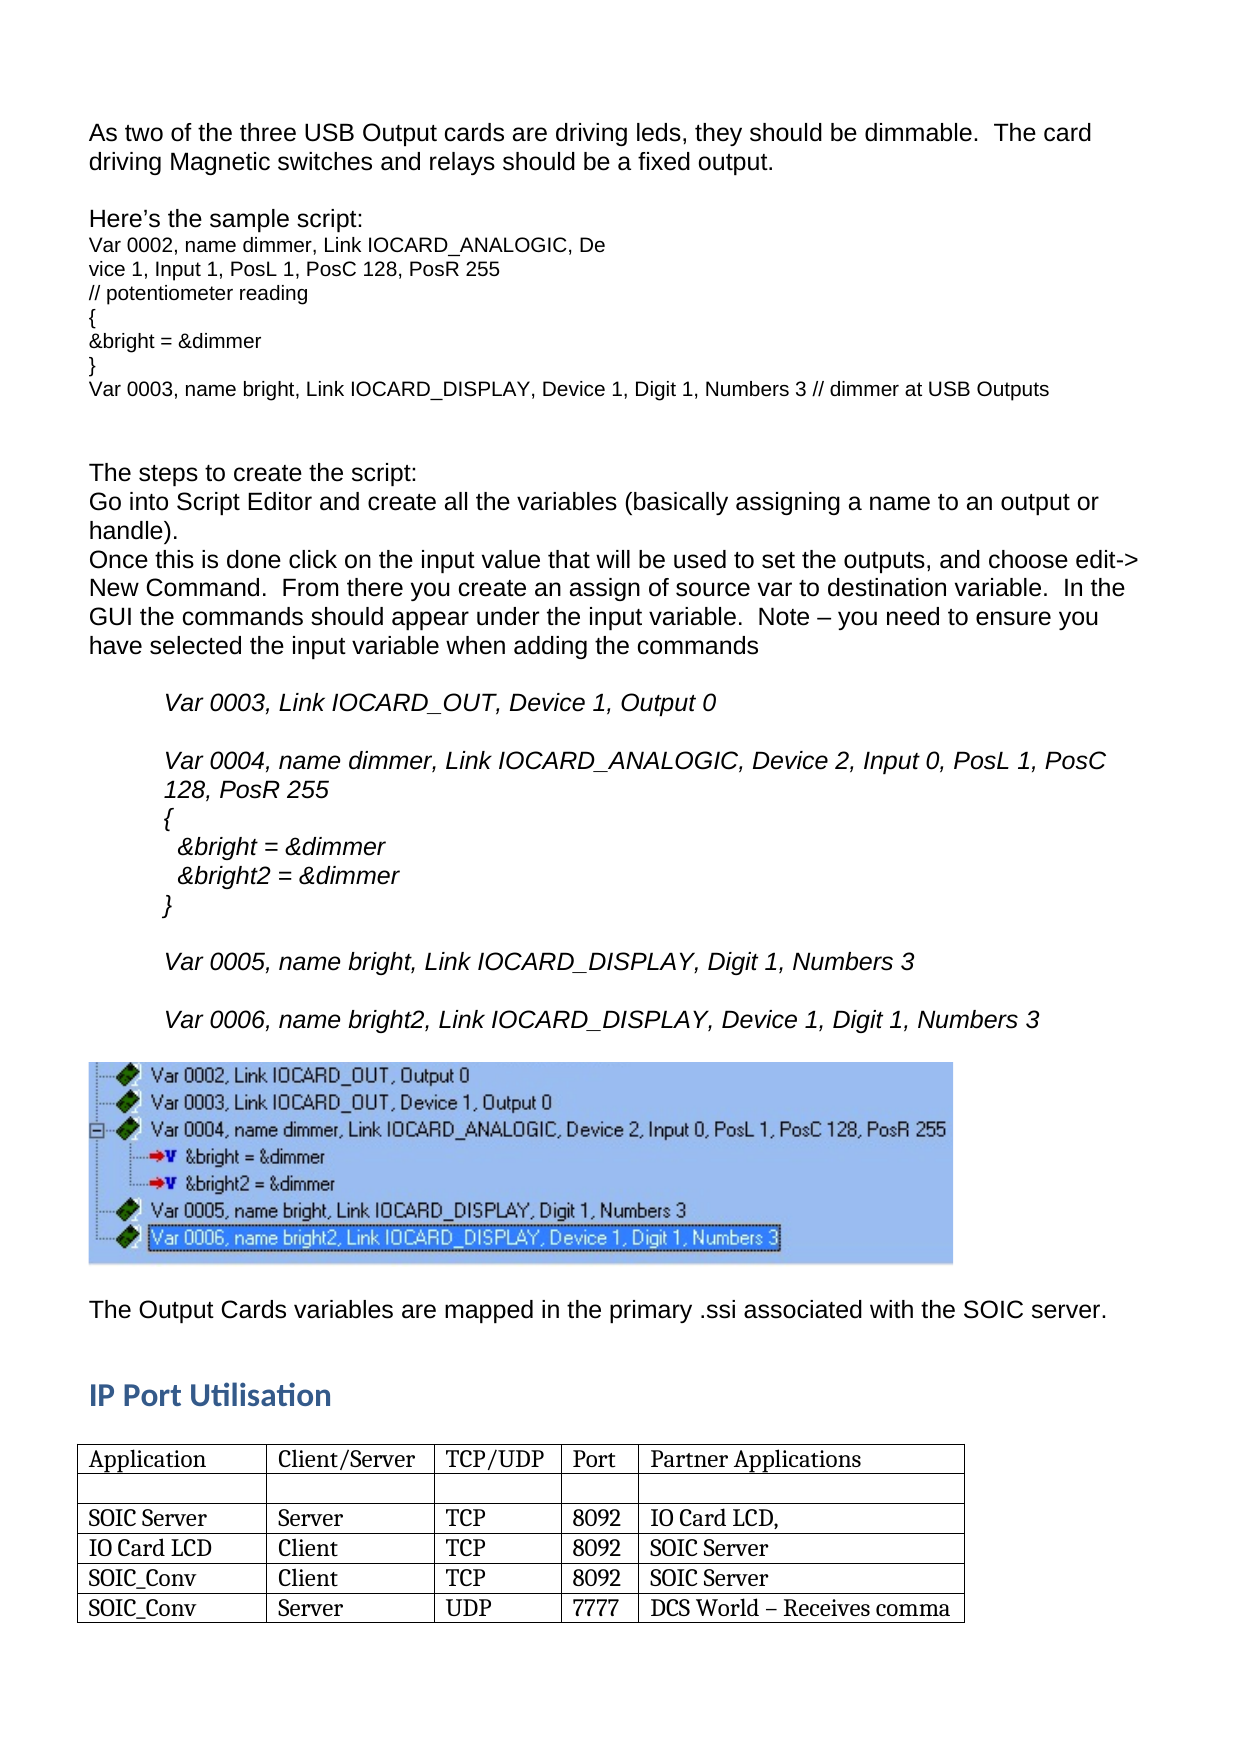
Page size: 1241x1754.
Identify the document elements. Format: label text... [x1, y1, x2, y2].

text vice 1, Input 1, PosL 1, PosC 128, PosR 255 [88, 257, 1152, 281]
text Var 0003, name bright, Link IOCARD_DISPLAY, Device 1, Digit 1, Numbers 3 // dimmer at USB Outputs [88, 377, 1152, 401]
table_cell Server [267, 1504, 434, 1533]
text Var 0003, Link IOCARD_OUT, Device 1, Output 0 Var 0004, name dimmer, Link IOCARD_ANALOGIC, Device 2, Input 0, PosL 1, PosC 128, PosR 255 { &bright = &dimmer &bright2 = &dimmer } Var 0005, name bright, Link IOCARD_DISPLAY, Digit 1, Numbers 3 Var 0006, name bright2, Link IOCARD_DISPLAY, Device 1, Digit 1, Numbers 3 [163, 688, 1152, 1033]
table_cell SOIC_Conv [78, 1564, 266, 1592]
table_cell 8092 [562, 1534, 638, 1563]
table_header Application [78, 1445, 266, 1473]
table_cell [639, 1474, 964, 1503]
table_cell UDP [435, 1594, 561, 1622]
table_cell DCS World – Receives comma [639, 1594, 964, 1622]
table_cell 8092 [562, 1504, 638, 1533]
text } [88, 353, 1152, 377]
table_cell SOIC Server [78, 1504, 266, 1533]
table_cell SOIC Server [639, 1564, 964, 1592]
table_cell SOIC Server [639, 1534, 964, 1563]
table_header Port [562, 1445, 638, 1473]
table_cell IO Card LCD [78, 1534, 266, 1563]
text The steps to create the script: [88, 458, 1152, 487]
text Var 0002, name dimmer, Link IOCARD_ANALOGIC, De [88, 233, 1152, 257]
table_cell 8092 [562, 1564, 638, 1592]
table_cell TCP [435, 1504, 561, 1533]
table_header TCP/UDP [435, 1445, 561, 1473]
table_cell SOIC_Conv [78, 1594, 266, 1622]
table_cell [562, 1474, 638, 1503]
table_cell TCP [435, 1564, 561, 1592]
picture [88, 1062, 954, 1267]
table_header Partner Applications [639, 1445, 964, 1473]
text { [88, 305, 1152, 329]
text // potentiometer reading [88, 281, 1152, 305]
table_cell [435, 1474, 561, 1503]
table_cell Server [267, 1594, 434, 1622]
text Go into Script Editor and create all the variables (basically assigning a name to an output or handle). [88, 487, 1152, 544]
table_cell 7777 [562, 1594, 638, 1622]
table_cell TCP [435, 1534, 561, 1563]
table_cell [267, 1474, 434, 1503]
subtitle IP Port Utilisation [88, 1374, 1152, 1415]
text Once this is done click on the input value that will be used to set the outputs, and choose edit-> New Command. From there you create an assign of source var to destination variable. In the GUI the commands should appear under the input variable. Note – you need to ensure you have selected the input variable when adding the commands [88, 544, 1152, 659]
table_cell [78, 1474, 266, 1503]
table_cell IO Card LCD, [639, 1504, 964, 1533]
text The Output Cards variables are mapped in the primary .ssi associated with the SOIC server. [88, 1295, 1152, 1324]
table_cell Client [267, 1534, 434, 1563]
table_cell Client [267, 1564, 434, 1592]
table_header Client/Server [267, 1445, 434, 1473]
text &bright = &dimmer [88, 329, 1152, 353]
text As two of the three USB Output cards are driving leds, they should be dimmable. The card driving Magnetic switches and relays should be a fixed output. [88, 118, 1152, 176]
text Here’s the sample script: [88, 204, 1152, 233]
